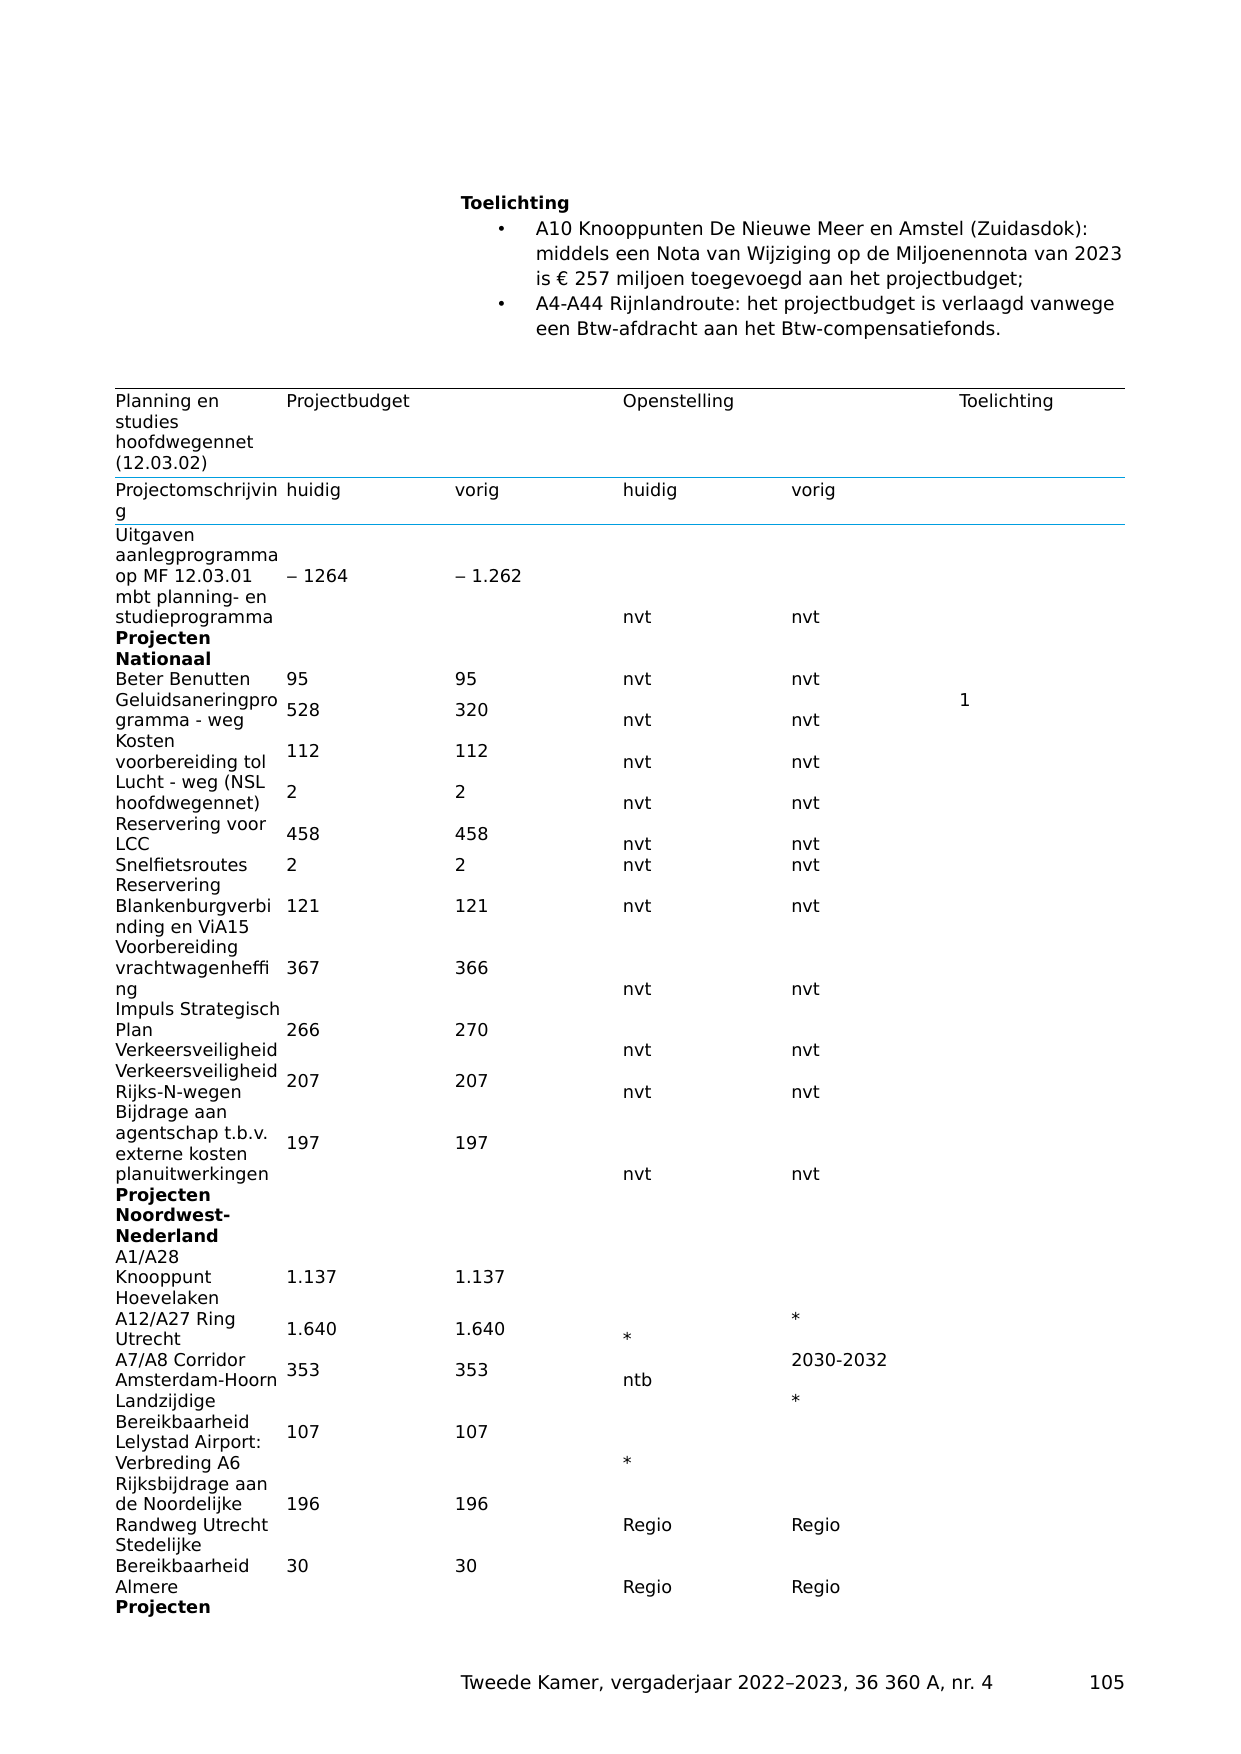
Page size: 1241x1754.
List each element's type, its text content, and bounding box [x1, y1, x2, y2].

table_cell 2030-2032 [788, 1350, 956, 1391]
table_cell A12/A27 Ring Utrecht [115, 1309, 283, 1350]
table_cell [956, 1102, 1125, 1185]
table_cell 197 [452, 1102, 620, 1185]
table_cell Regio [620, 1535, 788, 1597]
table_cell 2 [283, 855, 452, 875]
table_cell A7/A8 Corridor Amsterdam-Hoorn [115, 1350, 283, 1391]
table_cell 2 [452, 772, 620, 813]
table_cell [956, 731, 1125, 772]
table_cell 353 [452, 1350, 620, 1391]
table_cell vorig [788, 478, 956, 524]
table_cell [956, 1535, 1125, 1597]
table_cell Beter Benutten [115, 669, 283, 690]
table_cell nvt [788, 772, 956, 813]
table_cell nvt [620, 814, 788, 855]
table_cell Uitgaven aanlegprogramma op MF 12.03.01 mbt planning- en studieprogramma [115, 525, 283, 628]
table_cell [788, 1247, 956, 1308]
table_cell Regio [620, 1474, 788, 1535]
table_cell 95 [283, 669, 452, 690]
table_cell [620, 1597, 788, 1618]
table_cell [452, 1597, 620, 1618]
table_cell 2 [283, 772, 452, 813]
table_cell 353 [283, 1350, 452, 1391]
table_cell 107 [452, 1391, 620, 1473]
table_cell [956, 1185, 1125, 1247]
table_cell nvt [788, 525, 956, 628]
table_cell 1.137 [452, 1247, 620, 1308]
table_cell ‒ 1.262 [452, 525, 620, 628]
table_cell 366 [452, 937, 620, 999]
table_cell 266 [283, 999, 452, 1061]
table_cell Projectbudget [283, 389, 620, 477]
table_cell Bijdrage aan agentschap t.b.v. externe kosten planuitwerkingen [115, 1102, 283, 1185]
table_cell [956, 814, 1125, 855]
table_cell Stedelijke Bereikbaarheid Almere [115, 1535, 283, 1597]
table_cell 458 [452, 814, 620, 855]
table_cell Projecten Noordwest-Nederland [115, 1185, 283, 1247]
table_cell nvt [788, 999, 956, 1061]
table_cell Verkeersveiligheid Rijks-N-wegen [115, 1061, 283, 1102]
table_cell nvt [620, 669, 788, 690]
table_cell huidig [283, 478, 452, 524]
table_cell [956, 937, 1125, 999]
table_cell * [620, 1391, 788, 1473]
table_cell Voorbereiding vrachtwagenheffing [115, 937, 283, 999]
table_cell [956, 1061, 1125, 1102]
table_cell 1.640 [283, 1309, 452, 1350]
table_cell nvt [620, 525, 788, 628]
table_cell 367 [283, 937, 452, 999]
table_cell Toelichting [956, 389, 1125, 477]
table_cell [452, 628, 620, 669]
table_cell [283, 1597, 452, 1618]
table_cell 528 [283, 690, 452, 731]
table_cell nvt [620, 855, 788, 875]
table_cell [956, 1247, 1125, 1308]
table_cell [788, 1185, 956, 1247]
table_cell [620, 1185, 788, 1247]
table_cell nvt [788, 669, 956, 690]
table_cell nvt [620, 731, 788, 772]
table_cell Geluidsaneringprogramma - weg [115, 690, 283, 731]
table_cell nvt [788, 1061, 956, 1102]
table_cell [956, 1391, 1125, 1473]
table_cell [956, 855, 1125, 875]
table_cell 207 [283, 1061, 452, 1102]
table_cell * [788, 1309, 956, 1350]
table_cell Landzijdige Bereikbaarheid Lelystad Airport: Verbreding A6 [115, 1391, 283, 1473]
table_cell 30 [283, 1535, 452, 1597]
table_cell [956, 772, 1125, 813]
table_header Tabel 13 Planning en studies hoofdwegennet 12.03.02 (bedragen x € 1 miljoen) [115, 363, 1125, 388]
table_cell 121 [283, 875, 452, 937]
table_cell [452, 1185, 620, 1247]
table_cell [956, 999, 1125, 1061]
table_cell Projecten [115, 1597, 283, 1618]
list A4-A44 Rijnlandroute: het projectbudget is verlaagd vanwege een Btw-afdracht aan het Btw-compensatiefonds. [498, 291, 1125, 341]
table_cell ‒ 1264 [283, 525, 452, 628]
table_cell nvt [620, 875, 788, 937]
table_cell [788, 628, 956, 669]
table_cell Openstelling [620, 389, 956, 477]
table_cell 2 [452, 855, 620, 875]
table_cell nvt [620, 1102, 788, 1185]
table_cell 1 [956, 690, 1125, 731]
table_cell 121 [452, 875, 620, 937]
table_cell 95 [452, 669, 620, 690]
table_cell Rijksbijdrage aan de Noordelijke Randweg Utrecht [115, 1474, 283, 1535]
table_cell Lucht - weg (NSL hoofdwegennet) [115, 772, 283, 813]
table_cell Impuls Strategisch Plan Verkeersveiligheid [115, 999, 283, 1061]
table_cell [283, 628, 452, 669]
table_cell 112 [452, 731, 620, 772]
table_cell [956, 1309, 1125, 1350]
table_cell 320 [452, 690, 620, 731]
table_cell Reservering Blankenburgverbinding en ViA15 [115, 875, 283, 937]
table_cell 1.640 [452, 1309, 620, 1350]
table_cell nvt [620, 999, 788, 1061]
table_cell nvt [788, 731, 956, 772]
table_cell Projecten Nationaal [115, 628, 283, 669]
table_cell 30 [452, 1535, 620, 1597]
table_cell [956, 1474, 1125, 1535]
table_cell nvt [788, 875, 956, 937]
table_cell nvt [620, 690, 788, 731]
table_cell [956, 1597, 1125, 1618]
table_cell [620, 628, 788, 669]
table_cell 196 [452, 1474, 620, 1535]
table_cell nvt [620, 772, 788, 813]
table_cell vorig [452, 478, 620, 524]
table_cell nvt [620, 1061, 788, 1102]
table_cell nvt [788, 814, 956, 855]
table_cell [956, 1350, 1125, 1391]
table_cell 112 [283, 731, 452, 772]
table_cell 1.137 [283, 1247, 452, 1308]
table_cell Planning en studies hoofdwegennet (12.03.02) [115, 389, 283, 477]
table_cell A1/A28 Knooppunt Hoevelaken [115, 1247, 283, 1308]
table_cell nvt [788, 1102, 956, 1185]
table_cell [956, 875, 1125, 937]
table_cell ntb [620, 1350, 788, 1391]
list A10 Knooppunten De Nieuwe Meer en Amstel (Zuidasdok): middels een Nota van Wijziging op de Miljoenennota van 2023 is € 257 miljoen toegevoegd aan het projectbudget; [498, 216, 1125, 291]
table_cell [620, 1247, 788, 1308]
table_cell 207 [452, 1061, 620, 1102]
table_cell Reservering voor LCC [115, 814, 283, 855]
table_cell [956, 628, 1125, 669]
table_cell Kosten voorbereiding tol [115, 731, 283, 772]
table_cell Regio [788, 1535, 956, 1597]
table_cell Snelfietsroutes [115, 855, 283, 875]
table_cell Projectomschrijving [115, 478, 283, 524]
table_cell nvt [620, 937, 788, 999]
table_cell [956, 478, 1125, 524]
table_cell [956, 669, 1125, 690]
table_cell * [788, 1391, 956, 1473]
table_cell nvt [788, 690, 956, 731]
table_cell huidig [620, 478, 788, 524]
table_cell [956, 525, 1125, 628]
table_cell 458 [283, 814, 452, 855]
table_cell nvt [788, 855, 956, 875]
table_cell 270 [452, 999, 620, 1061]
table_cell 107 [283, 1391, 452, 1473]
table_cell [788, 1597, 956, 1618]
text Toelichting [461, 191, 1125, 214]
table_cell [283, 1185, 452, 1247]
table_cell Regio [788, 1474, 956, 1535]
table_cell 196 [283, 1474, 452, 1535]
table_cell * [620, 1309, 788, 1350]
table_cell nvt [788, 937, 956, 999]
table_cell 197 [283, 1102, 452, 1185]
